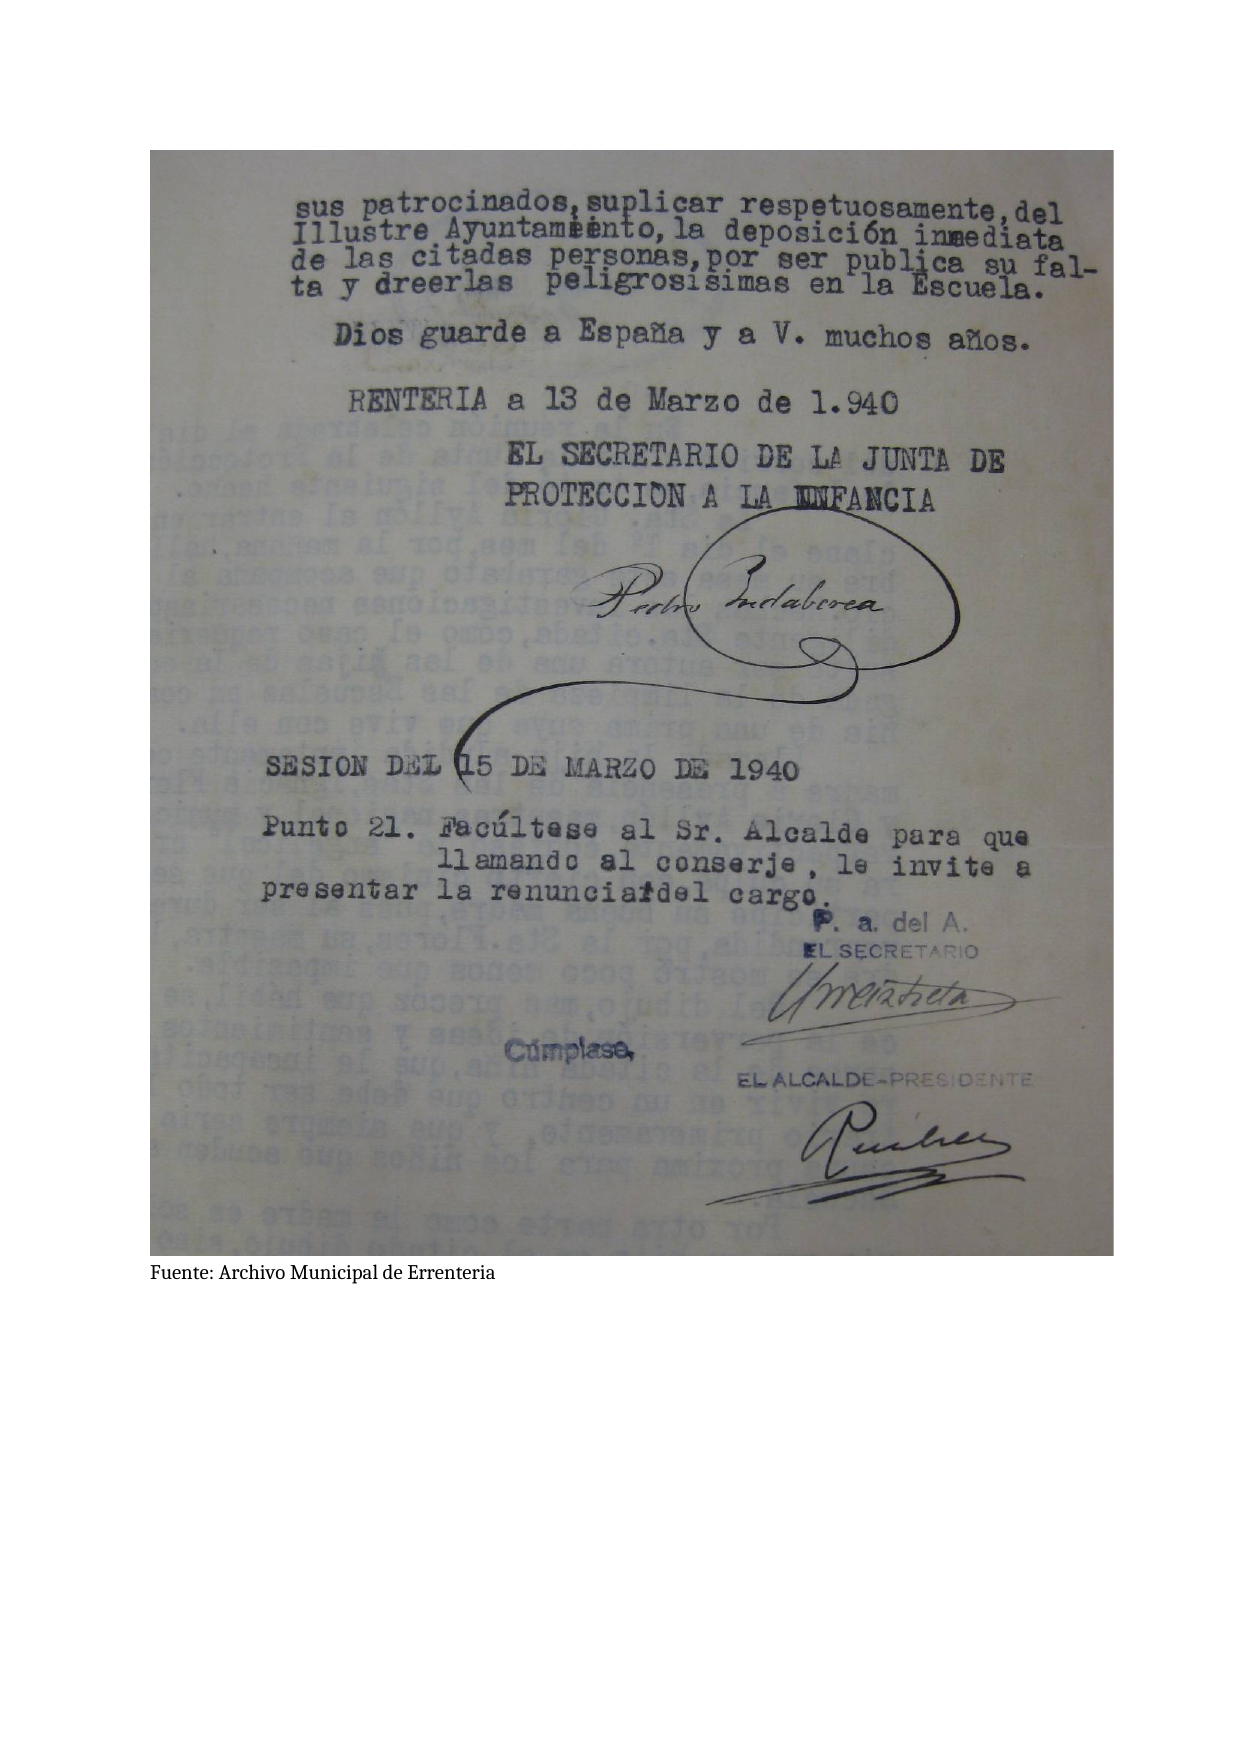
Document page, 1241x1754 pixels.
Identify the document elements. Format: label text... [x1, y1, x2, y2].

picture [150, 150, 1114, 1256]
text Fuente: Archivo Municipal de Errenteria [150, 1260, 1090, 1284]
